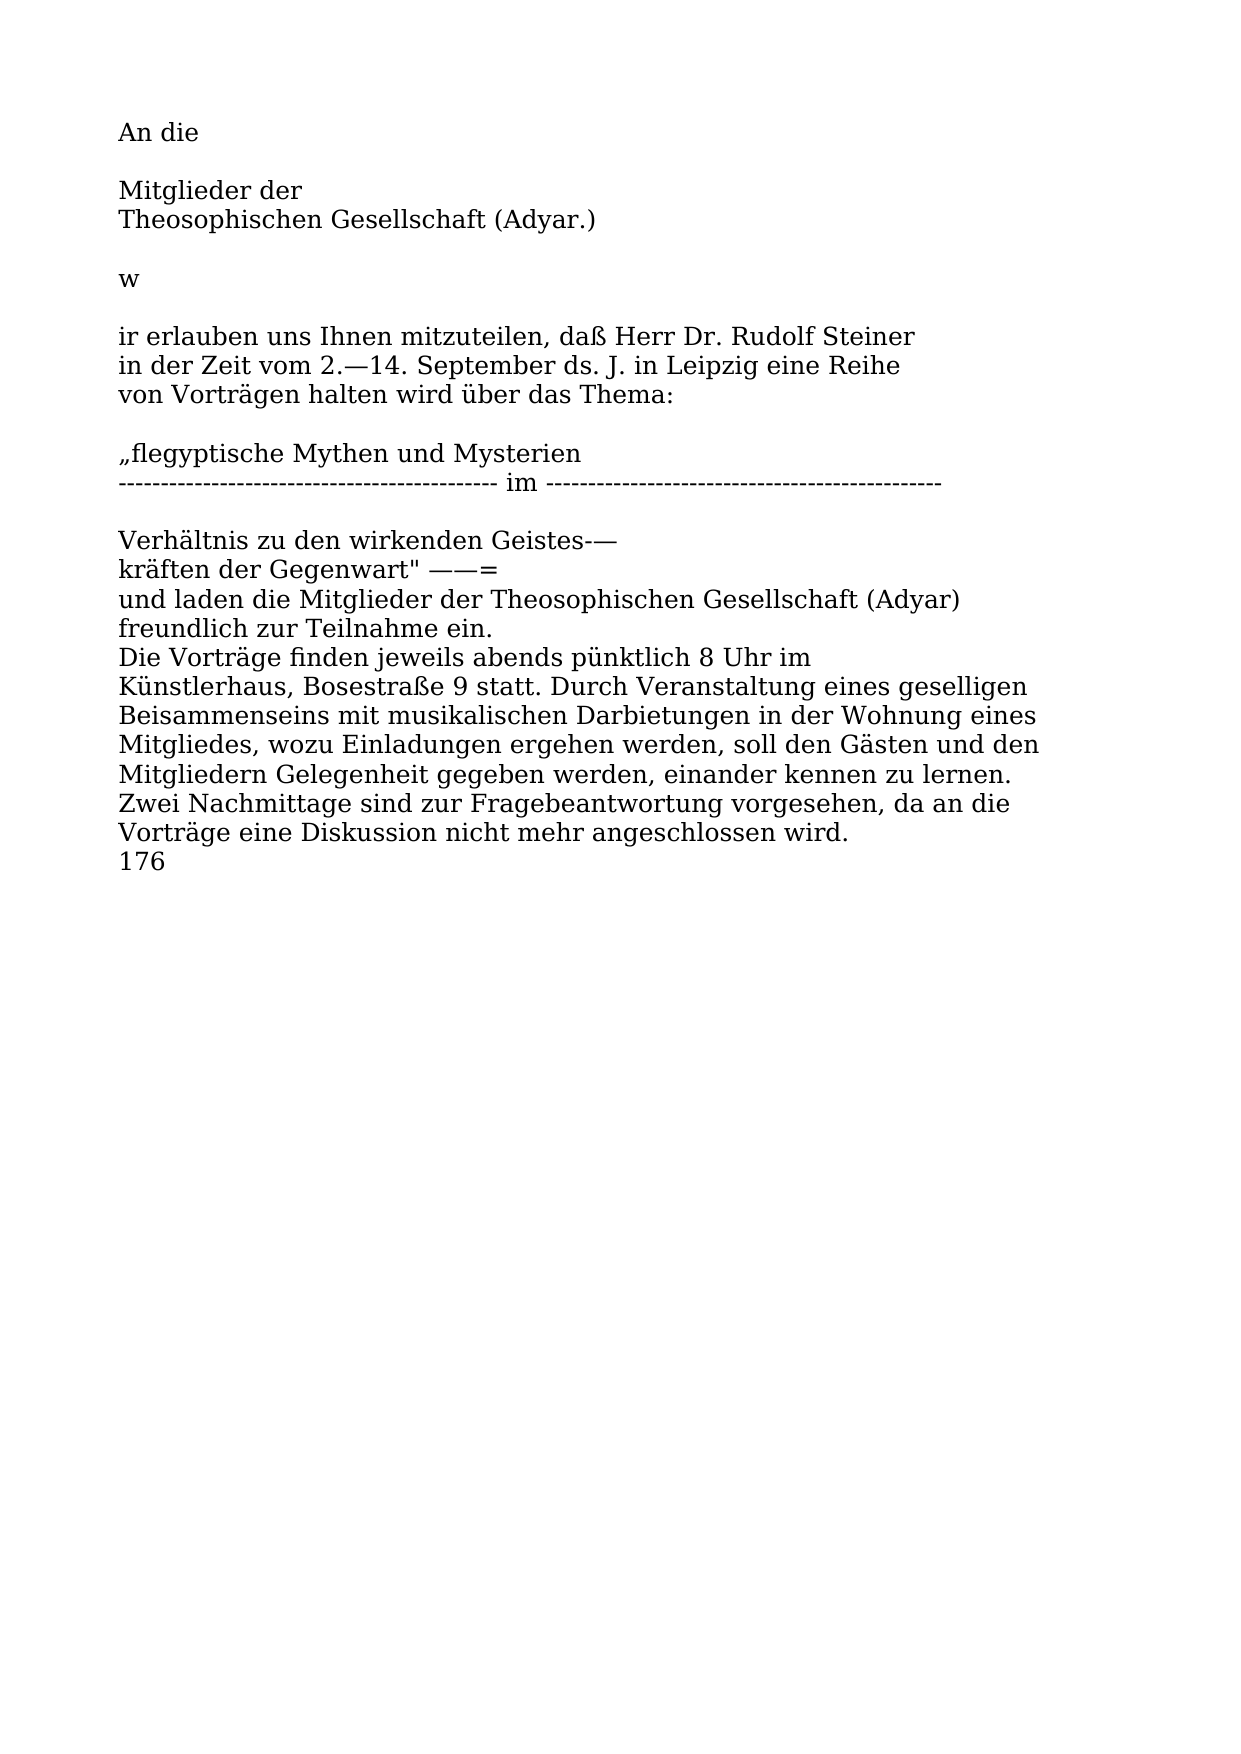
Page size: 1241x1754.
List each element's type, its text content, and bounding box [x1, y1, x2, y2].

text kräften der Gegenwart" ——= [118, 556, 1122, 585]
text Künstlerhaus, Bosestraße 9 statt. Durch Veranstaltung eines geselligen [118, 672, 1122, 701]
text An die [118, 118, 1122, 147]
text von Vorträgen halten wird über das Thema: [118, 381, 1122, 410]
text ir erlauben uns Ihnen mitzuteilen, daß Herr Dr. Rudolf Steiner [118, 322, 1122, 351]
text Theosophischen Gesellschaft (Adyar.) [118, 206, 1122, 235]
text Mitglieder der [118, 176, 1122, 206]
text „flegyptische Mythen und Mysterien [118, 439, 1122, 468]
text Beisammenseins mit musikalischen Darbietungen in der Wohnung eines [118, 701, 1122, 731]
text --------------------------------------------- im ----------------------------------------------- [118, 468, 1122, 497]
text 176 [118, 847, 1122, 876]
text Die Vorträge finden jeweils abends pünktlich 8 Uhr im [118, 643, 1122, 672]
text Zwei Nachmittage sind zur Fragebeantwortung vorgesehen, da an die [118, 789, 1122, 818]
text freundlich zur Teilnahme ein. [118, 614, 1122, 643]
text w [118, 264, 1122, 293]
text Mitgliedes, wozu Einladungen ergehen werden, soll den Gästen und den [118, 731, 1122, 760]
text Mitgliedern Gelegenheit gegeben werden, einander kennen zu lernen. [118, 760, 1122, 789]
text in der Zeit vom 2.—14. September ds. J. in Leipzig eine Reihe [118, 351, 1122, 381]
text Vorträge eine Diskussion nicht mehr angeschlossen wird. [118, 818, 1122, 847]
text und laden die Mitglieder der Theosophischen Gesellschaft (Adyar) [118, 585, 1122, 614]
text Verhältnis zu den wirkenden Geistes-— [118, 526, 1122, 556]
